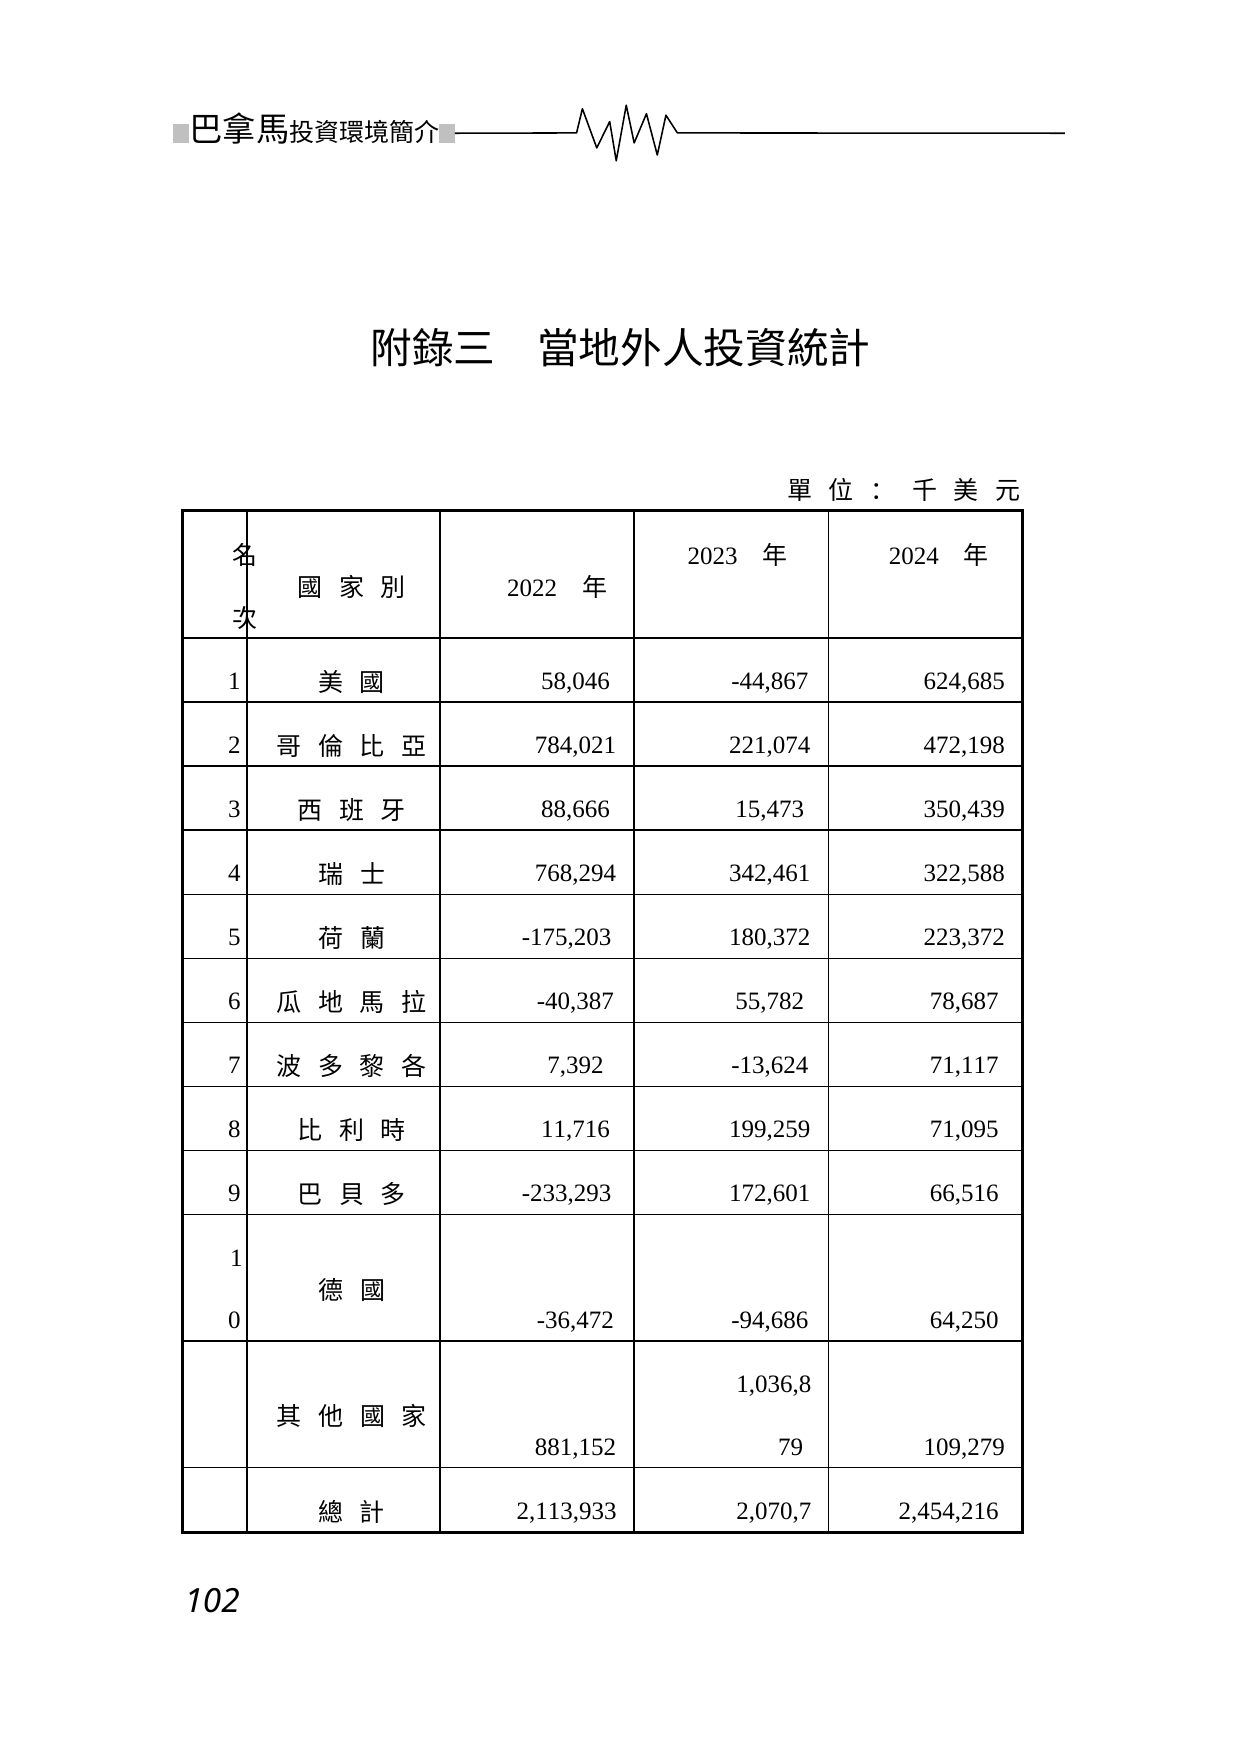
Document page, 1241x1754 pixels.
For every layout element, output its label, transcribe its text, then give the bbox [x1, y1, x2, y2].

table_cell 哥倫比亞 [248, 703, 439, 765]
table_cell -175,203 [441, 895, 633, 957]
table_cell 10 [184, 1215, 246, 1340]
table_cell -40,387 [441, 959, 633, 1022]
table_cell 472,198 [829, 703, 1021, 765]
table_cell 58,046 [441, 639, 633, 701]
text 單位：千美元 [183, 447, 1028, 509]
table_cell 768,294 [441, 831, 633, 893]
table_cell [184, 1342, 246, 1467]
table_cell 9 [184, 1151, 246, 1214]
table_cell 美國 [248, 639, 439, 701]
table_cell 11,716 [441, 1087, 633, 1150]
table_cell 881,152 [441, 1342, 633, 1467]
table_cell 2,113,933 [441, 1468, 633, 1531]
table_cell 55,782 [635, 959, 828, 1022]
table_cell 172,601 [635, 1151, 828, 1214]
table_cell -233,293 [441, 1151, 633, 1214]
table_cell 4 [184, 831, 246, 893]
table_cell 64,250 [829, 1215, 1021, 1340]
table_cell [184, 1468, 246, 1531]
table_cell 88,666 [441, 767, 633, 829]
text 附錄三 當地外人投資統計 [183, 304, 1058, 366]
table_cell 180,372 [635, 895, 828, 957]
table_cell 624,685 [829, 639, 1021, 701]
table_cell -13,624 [635, 1023, 828, 1086]
table_cell 其他國家 [248, 1342, 439, 1467]
table_cell 5 [184, 895, 246, 957]
table_cell 71,095 [829, 1087, 1021, 1150]
table_cell 2 [184, 703, 246, 765]
table_cell 342,461 [635, 831, 828, 893]
table_cell -36,472 [441, 1215, 633, 1340]
table_cell -44,867 [635, 639, 828, 701]
table_cell 109,279 [829, 1342, 1021, 1467]
table_cell 221,074 [635, 703, 828, 765]
table_cell -94,686 [635, 1215, 828, 1340]
table_cell 784,021 [441, 703, 633, 765]
table_cell 總計 [248, 1468, 439, 1531]
table_cell 波多黎各 [248, 1023, 439, 1086]
table_cell 3 [184, 767, 246, 829]
table_header 2024年 [829, 512, 1021, 637]
table_cell 66,516 [829, 1151, 1021, 1214]
table_cell 德國 [248, 1215, 439, 1340]
table_cell 199,259 [635, 1087, 828, 1150]
table_cell 7 [184, 1023, 246, 1086]
table_cell 78,687 [829, 959, 1021, 1022]
table_cell 71,117 [829, 1023, 1021, 1086]
table_cell 巴貝多 [248, 1151, 439, 1214]
table_cell 西班牙 [248, 767, 439, 829]
table_header 2022年 [441, 512, 633, 637]
table_cell 223,372 [829, 895, 1021, 957]
table_cell 1 [184, 639, 246, 701]
table_cell 瑞士 [248, 831, 439, 893]
table_header 國家別 [248, 512, 439, 637]
table_cell 1,036,879 [635, 1342, 828, 1467]
table_header 2023年 [635, 512, 828, 637]
table_cell 荷蘭 [248, 895, 439, 957]
table_cell 8 [184, 1087, 246, 1150]
table_cell 7,392 [441, 1023, 633, 1086]
table_cell 2,070,7 [635, 1468, 828, 1531]
table_cell 2,454,216 [829, 1468, 1021, 1531]
table_cell 350,439 [829, 767, 1021, 829]
table_cell 6 [184, 959, 246, 1022]
table_cell 比利時 [248, 1087, 439, 1150]
table_cell 瓜地馬拉 [248, 959, 439, 1022]
table_header 名次 [184, 512, 246, 637]
table_cell 15,473 [635, 767, 828, 829]
table_cell 322,588 [829, 831, 1021, 893]
